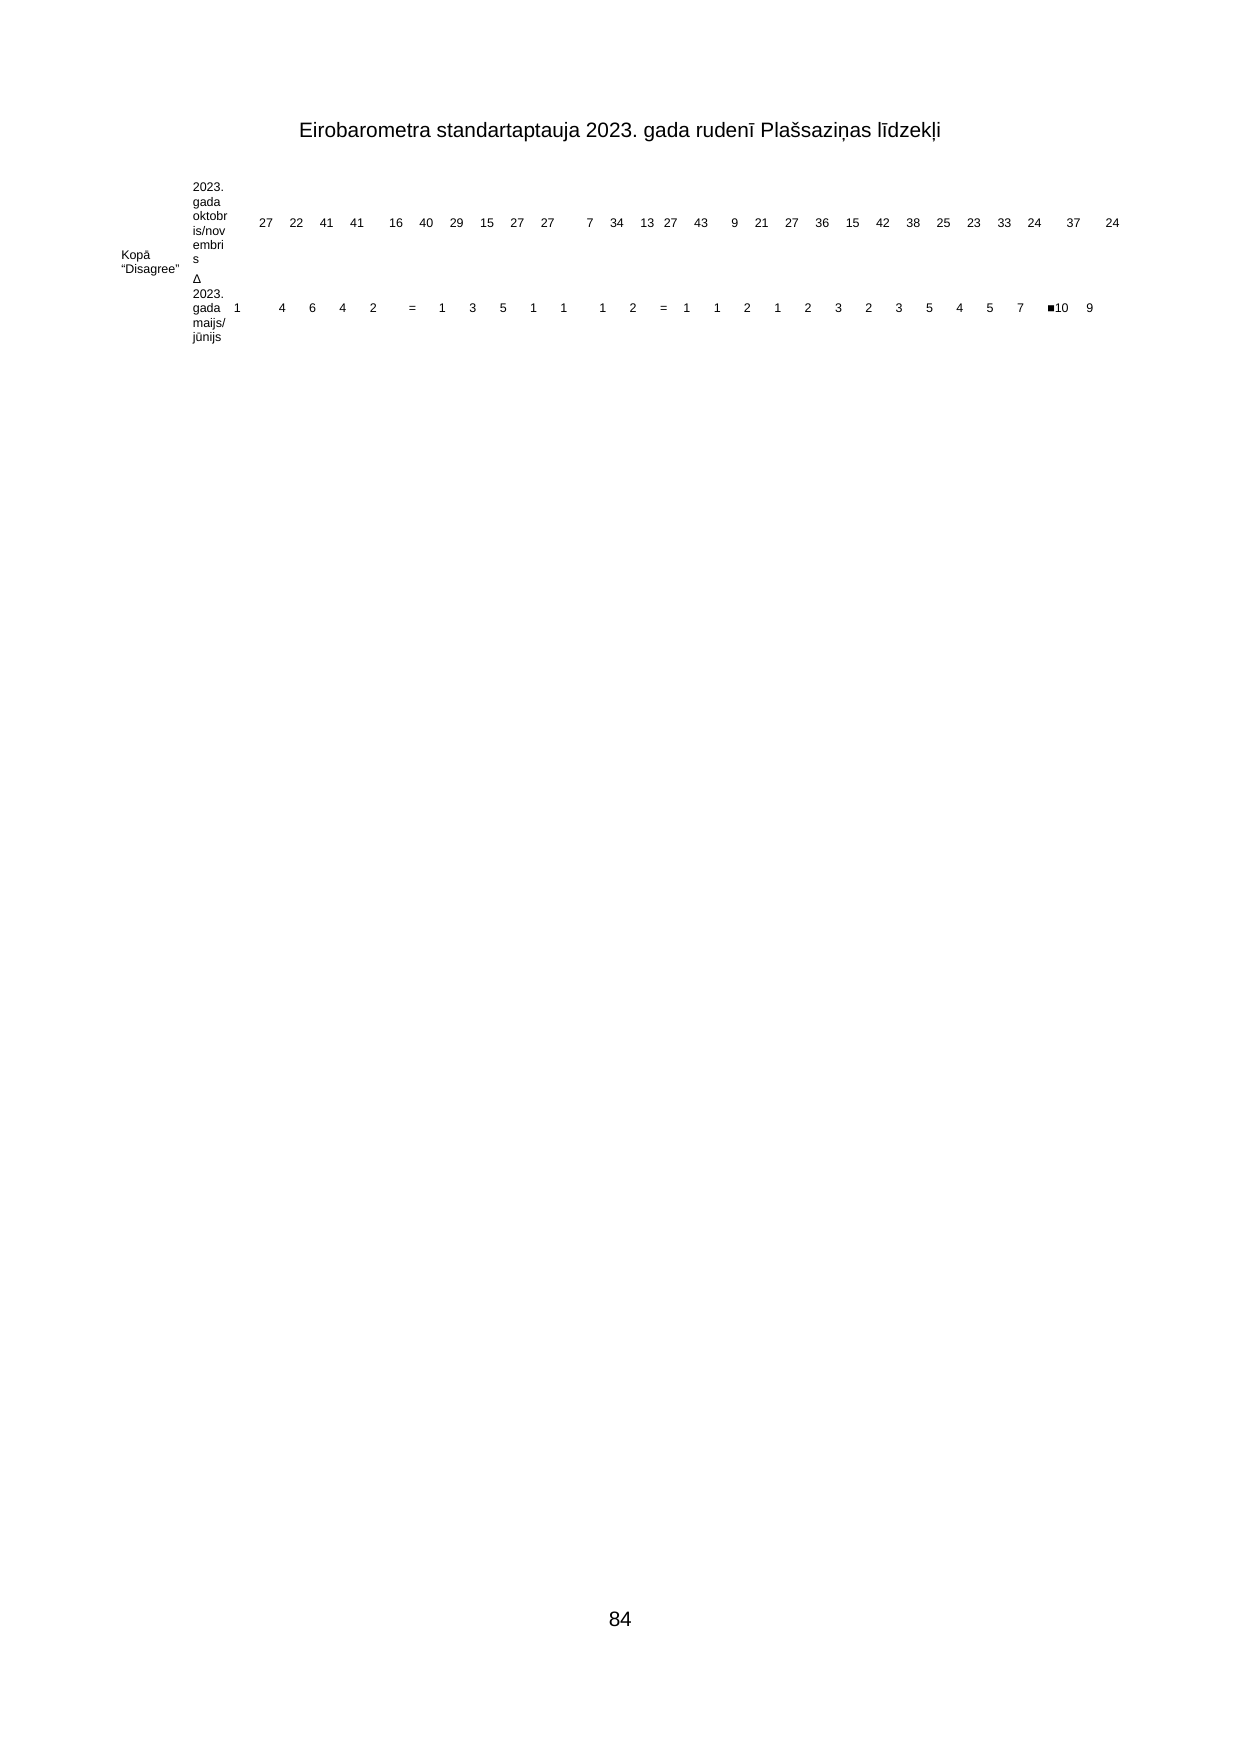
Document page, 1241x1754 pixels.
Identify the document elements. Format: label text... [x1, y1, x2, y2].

table_cell 2 [626, 269, 657, 347]
table_cell 2 [801, 269, 832, 347]
table_cell 16 [367, 177, 406, 269]
table_cell 4 [953, 269, 983, 347]
table_cell 25 [923, 177, 953, 269]
table_cell 27 [771, 177, 801, 269]
table_cell ■10 [1044, 269, 1083, 347]
table_cell 1 [771, 269, 801, 347]
table_cell 7 [557, 177, 596, 269]
table_cell 1 [527, 269, 557, 347]
table_cell 27 [497, 177, 527, 269]
table_cell 38 [893, 177, 923, 269]
table_cell 1 [711, 269, 741, 347]
table_cell 15 [466, 177, 497, 269]
table_cell 41 [306, 177, 336, 269]
table_cell 24 [1014, 177, 1044, 269]
table_cell 33 [984, 177, 1014, 269]
table_cell 40 [406, 177, 436, 269]
table_cell 42 [862, 177, 892, 269]
table_cell = [657, 269, 680, 347]
table_cell 1 [231, 269, 276, 347]
table_cell 2 [367, 269, 406, 347]
table_cell 2 [741, 269, 771, 347]
table_cell 34 [596, 177, 626, 269]
table_cell 3 [893, 269, 923, 347]
table_cell 5 [984, 269, 1014, 347]
table_cell 37 [1044, 177, 1083, 269]
table_cell 27 [231, 177, 276, 269]
table_cell 1 [596, 269, 626, 347]
table_cell 23 [953, 177, 983, 269]
table_cell 2 [862, 269, 892, 347]
table_cell 1 [557, 269, 596, 347]
table_cell 41 [336, 177, 367, 269]
table_cell 22 [276, 177, 306, 269]
table_cell 6 [306, 269, 336, 347]
table_cell Kopā “Disagree” [118, 177, 190, 347]
table_cell 9 [1083, 269, 1122, 347]
table_cell 27 [527, 177, 557, 269]
table_cell 43 [680, 177, 711, 269]
table_cell 27 [657, 177, 680, 269]
table_cell 15 [832, 177, 862, 269]
table_cell 1 [436, 269, 466, 347]
table_cell 36 [801, 177, 832, 269]
table_cell 2023. gada oktobris/novembris [190, 177, 231, 269]
table_cell 4 [336, 269, 367, 347]
table_cell 3 [466, 269, 497, 347]
table_cell 1 [680, 269, 711, 347]
table_cell 4 [276, 269, 306, 347]
table_cell 5 [497, 269, 527, 347]
table_cell Δ 2023. gada maijs/jūnijs [190, 269, 231, 347]
table_cell 13 [626, 177, 657, 269]
table_cell 24 [1083, 177, 1122, 269]
table_cell 5 [923, 269, 953, 347]
table_cell 7 [1014, 269, 1044, 347]
table_cell 9 [711, 177, 741, 269]
table_cell = [406, 269, 436, 347]
table_cell 21 [741, 177, 771, 269]
table_cell 29 [436, 177, 466, 269]
table_cell 3 [832, 269, 862, 347]
